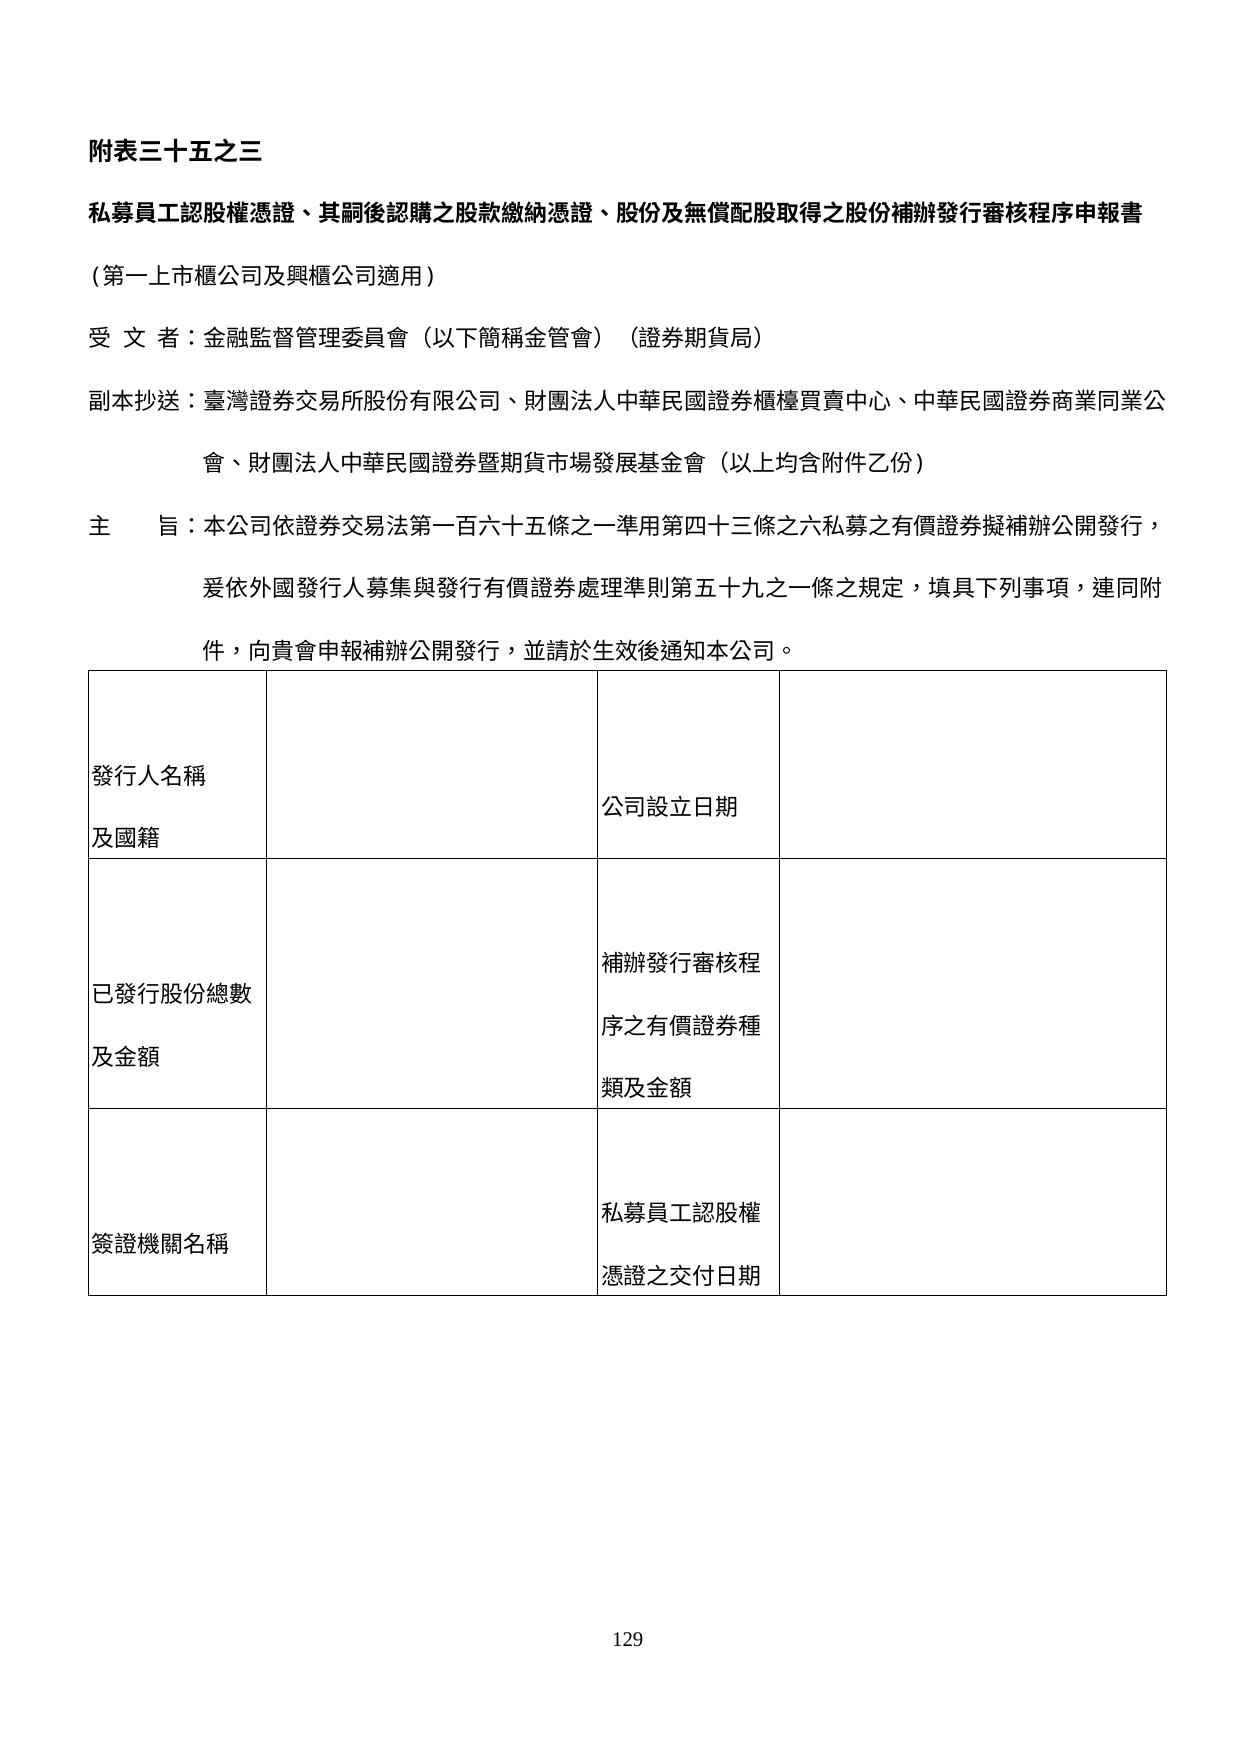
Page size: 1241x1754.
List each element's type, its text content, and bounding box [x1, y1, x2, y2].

table_header [780, 671, 1166, 858]
table_cell [780, 859, 1166, 1108]
table_cell [267, 859, 597, 1108]
table_cell [267, 1109, 597, 1295]
table_header [267, 671, 597, 858]
table_cell [780, 1109, 1166, 1295]
text 主 旨：本公司依證券交易法第一百六十五條之一準用第四十三條之六私募之有價證券擬補辦公開發行，爰依外國發行人募集與發行有價證券處理準則第五十九之一條之規定，填具下列事項，連同附件，向貴會申報補辦公開發行，並請於生效後通知本公司。 [89, 483, 1166, 670]
text 私募員工認股權憑證、其嗣後認購之股款繳納憑證、股份及無償配股取得之股份補辦發行審核程序申報書 [89, 170, 1166, 233]
text (第一上市櫃公司及興櫃公司適用) [89, 233, 1166, 295]
text 附表三十五之三 [89, 108, 1166, 170]
table_header 公司設立日期 [598, 671, 779, 858]
text 副本抄送：臺灣證券交易所股份有限公司、財團法人中華民國證券櫃檯買賣中心、中華民國證券商業同業公會、財團法人中華民國證券暨期貨市場發展基金會（以上均含附件乙份) [89, 358, 1166, 483]
text 受 文 者：金融監督管理委員會（以下簡稱金管會）（證券期貨局） [89, 295, 1166, 358]
table_cell 補辦發行審核程序之有價證券種類及金額 [598, 859, 779, 1108]
table_cell 簽證機關名稱 [89, 1109, 266, 1295]
table_cell 私募員工認股權憑證之交付日期 [598, 1109, 779, 1295]
table_cell 已發行股份總數及金額 [89, 859, 266, 1108]
table_header 發行人名稱 及國籍 [89, 671, 266, 858]
